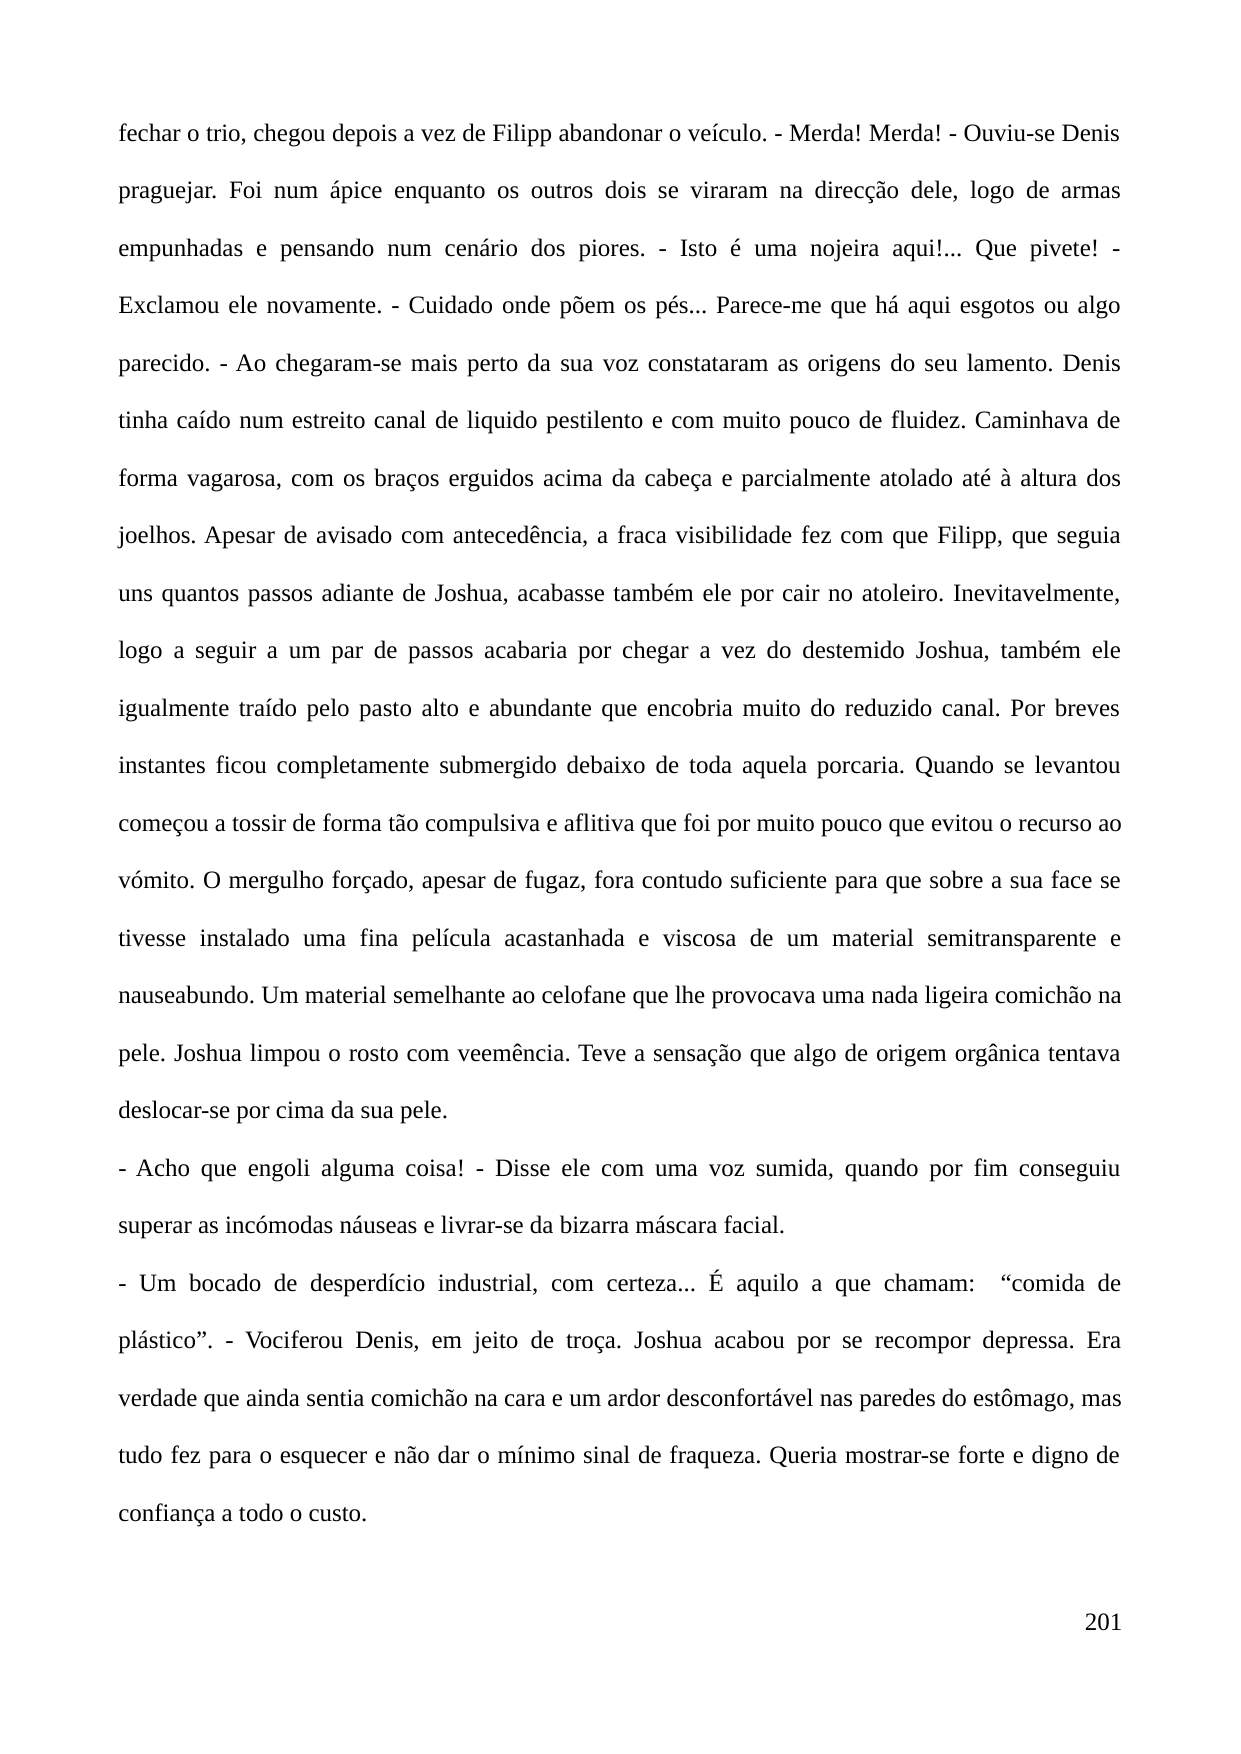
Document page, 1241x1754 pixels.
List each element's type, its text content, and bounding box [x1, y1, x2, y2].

text - Um bocado de desperdício industrial, com certeza... É aquilo a que chamam: “comida de plástico”. - Vociferou Denis, em jeito de troça. Joshua acabou por se recompor depressa. Era verdade que ainda sentia comichão na cara e um ardor desconfortável nas paredes do estômago, mas tudo fez para o esquecer e não dar o mínimo sinal de fraqueza. Queria mostrar-se forte e digno de confiança a todo o custo. [118, 1268, 1122, 1527]
text fechar o trio, chegou depois a vez de Filipp abandonar o veículo. - Merda! Merda! - Ouviu-se Denis praguejar. Foi num ápice enquanto os outros dois se viraram na direcção dele, logo de armas empunhadas e pensando num cenário dos piores. - Isto é uma nojeira aqui!... Que pivete! - Exclamou ele novamente. - Cuidado onde põem os pés... Parece-me que há aqui esgotos ou algo parecido. - Ao chegaram-se mais perto da sua voz constataram as origens do seu lamento. Denis tinha caído num estreito canal de liquido pestilento e com muito pouco de fluidez. Caminhava de forma vagarosa, com os braços erguidos acima da cabeça e parcialmente atolado até à altura dos joelhos. Apesar de avisado com antecedência, a fraca visibilidade fez com que Filipp, que seguia uns quantos passos adiante de Joshua, acabasse também ele por cair no atoleiro. Inevitavelmente, logo a seguir a um par de passos acabaria por chegar a vez do destemido Joshua, também ele igualmente traído pelo pasto alto e abundante que encobria muito do reduzido canal. Por breves instantes ficou completamente submergido debaixo de toda aquela porcaria. Quando se levantou começou a tossir de forma tão compulsiva e aflitiva que foi por muito pouco que evitou o recurso ao vómito. O mergulho forçado, apesar de fugaz, fora contudo suficiente para que sobre a sua face se tivesse instalado uma fina película acastanhada e viscosa de um material semitransparente e nauseabundo. Um material semelhante ao celofane que lhe provocava uma nada ligeira comichão na pele. Joshua limpou o rosto com veemência. Teve a sensação que algo de origem orgânica tentava deslocar-se por cima da sua pele. [118, 118, 1122, 1124]
text - Acho que engoli alguma coisa! - Disse ele com uma voz sumida, quando por fim conseguiu superar as incómodas náuseas e livrar-se da bizarra máscara facial. [118, 1153, 1122, 1239]
